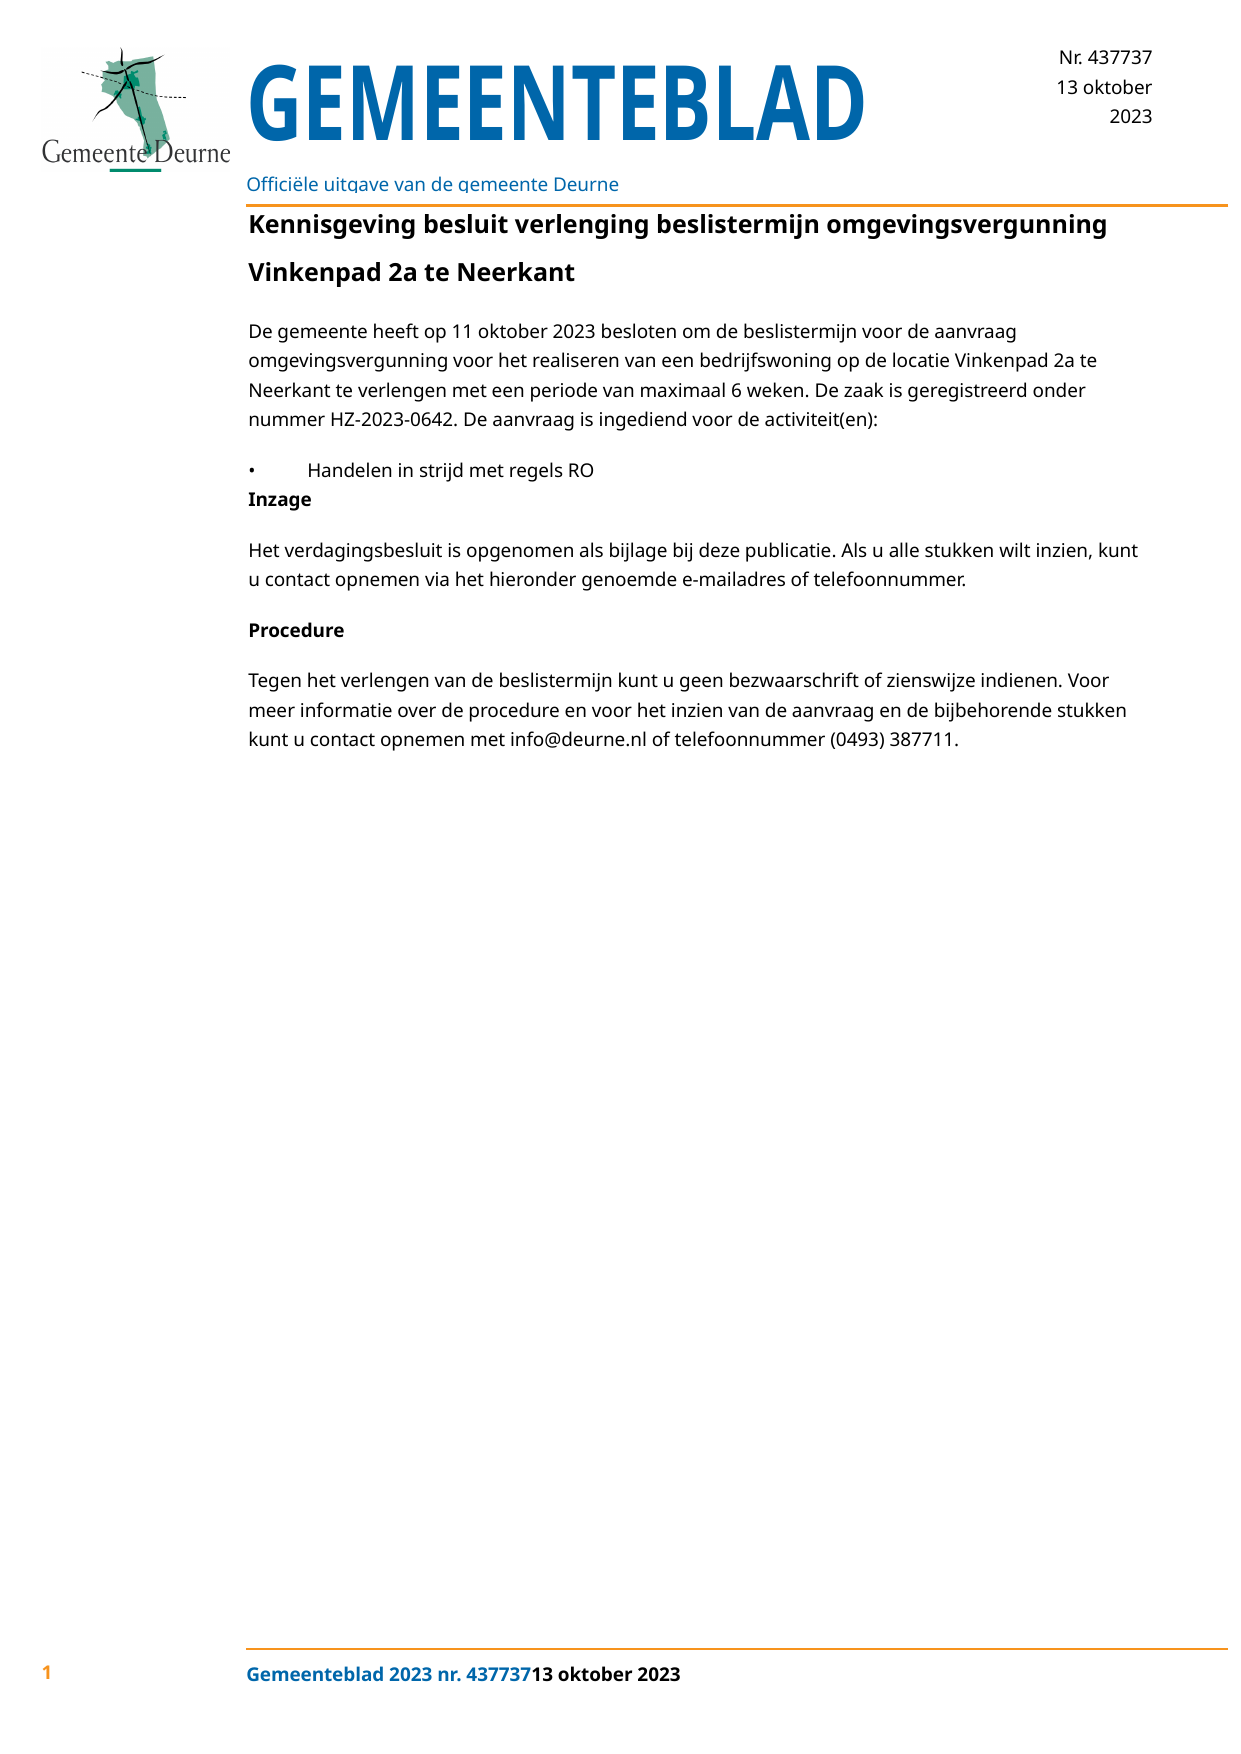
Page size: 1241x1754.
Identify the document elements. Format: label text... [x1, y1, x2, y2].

text De gemeente heeft op 11 oktober 2023 besloten om de beslistermijn voor de aanvraag omgevingsvergunning voor het realiseren van een bedrijfswoning op de locatie Vinkenpad 2a te Neerkant te verlengen met een periode van maximaal 6 weken. De zaak is geregistreerd onder nummer HZ-2023-0642. De aanvraag is ingediend voor de activiteit(en): [248, 318, 1152, 432]
list Handelen in strijd met regels RO [248, 457, 1152, 483]
text Het verdagingsbesluit is opgenomen als bijlage bij deze publicatie. Als u alle stukken wilt inzien, kunt u contact opnemen via het hieronder genoemde e-mailadres of telefoonnummer. [248, 537, 1152, 592]
text Procedure [248, 617, 1152, 643]
picture [41, 47, 231, 172]
text Inzage [248, 487, 1152, 512]
text Kennisgeving besluit verlenging beslistermijn omgevingsvergunning Vinkenpad 2a te Neerkant [248, 207, 1152, 288]
text Tegen het verlengen van de beslistermijn kunt u geen bezwaarschrift of zienswijze indienen. Voor meer informatie over de procedure en voor het inzien van de aanvraag en de bijbehorende stukken kunt u contact opnemen met info@deurne.nl of telefoonnummer (0493) 387711. [248, 667, 1152, 752]
